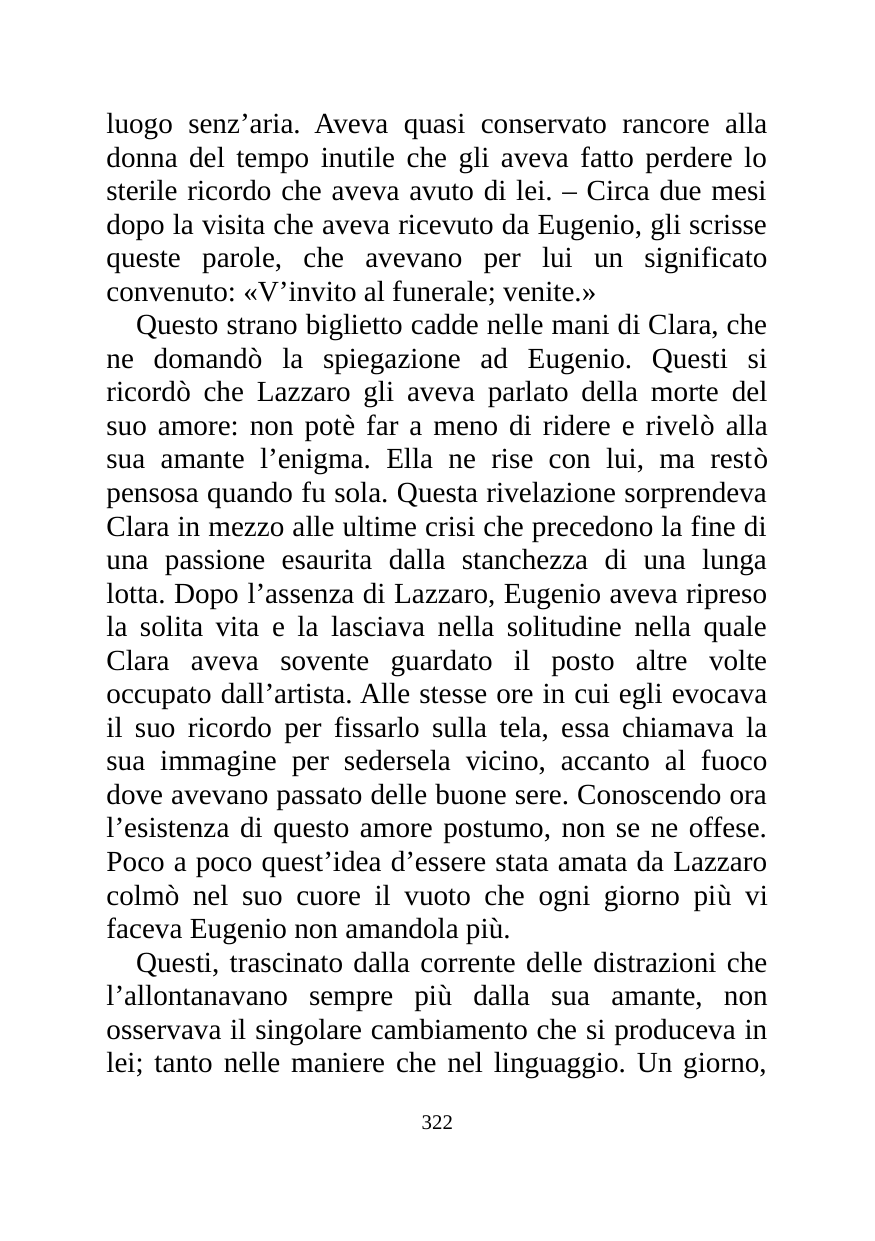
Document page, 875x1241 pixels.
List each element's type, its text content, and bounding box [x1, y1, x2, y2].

text Questi, trascinato dalla corrente delle distrazioni che l’allontanavano sempre più dalla sua amante, non osservava il singolare cambiamento che si produceva in lei; tanto nelle maniere che nel linguaggio. Un giorno, [106, 945, 768, 1079]
text luogo senz’aria. Aveva quasi conservato rancore alla donna del tempo inutile che gli aveva fatto perdere lo sterile ricordo che aveva avuto di lei. – Circa due mesi dopo la visita che aveva ricevuto da Eugenio, gli scrisse queste parole, che avevano per lui un significato convenuto: «V’invito al funerale; venite.» [106, 106, 768, 307]
text Questo strano biglietto cadde nelle mani di Clara, che ne domandò la spiegazione ad Eugenio. Questi si ricordò che Lazzaro gli aveva parlato della morte del suo amore: non potè far a meno di ridere e rivelò alla sua amante l’enigma. Ella ne rise con lui, ma restò pensosa quando fu sola. Questa rivelazione sorprendeva Clara in mezzo alle ultime crisi che precedono la fine di una passione esaurita dalla stanchezza di una lunga lotta. Dopo l’assenza di Lazzaro, Eugenio aveva ripreso la solita vita e la lasciava nella solitudine nella quale Clara aveva sovente guardato il posto altre volte occupato dall’artista. Alle stesse ore in cui egli evocava il suo ricordo per fissarlo sulla tela, essa chiamava la sua immagine per sedersela vicino, accanto al fuoco dove avevano passato delle buone sere. Conoscendo ora l’esistenza di questo amore postumo, non se ne offese. Poco a poco quest’idea d’essere stata amata da Lazzaro colmò nel suo cuore il vuoto che ogni giorno più vi faceva Eugenio non amandola più. [106, 307, 768, 945]
